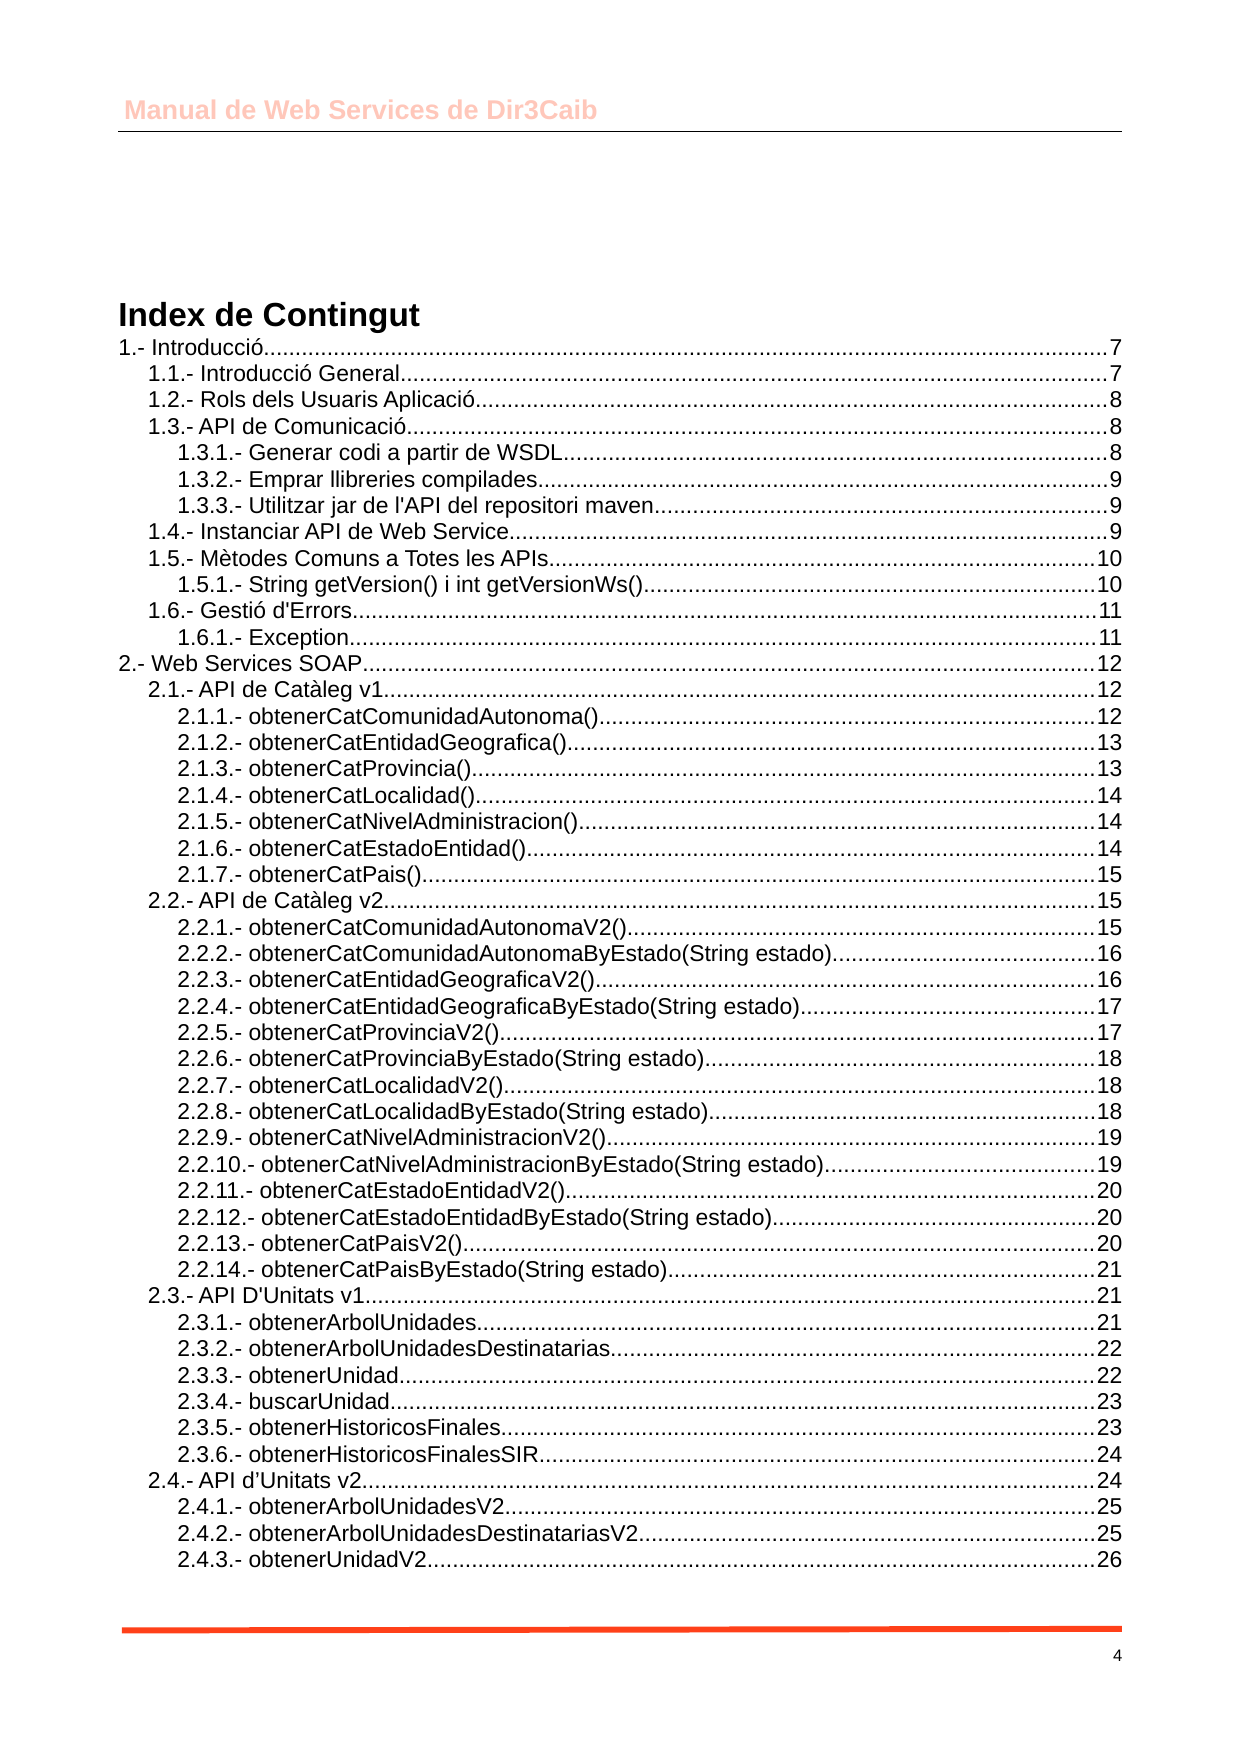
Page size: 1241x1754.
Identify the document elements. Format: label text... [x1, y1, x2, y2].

subtitle Index de Contingut [118, 295, 1122, 334]
text 2.3.6.- obtenerHistoricosFinalesSIR 24 [177, 1441, 1122, 1467]
text 2.- Web Services SOAP 12 [118, 650, 1122, 676]
text 2.2.12.- obtenerCatEstadoEntidadByEstado(String estado) 20 [177, 1203, 1122, 1230]
text 2.1.1.- obtenerCatComunidadAutonoma() 12 [177, 703, 1122, 729]
text 2.3.3.- obtenerUnidad 22 [177, 1362, 1122, 1388]
text 2.2.2.- obtenerCatComunidadAutonomaByEstado(String estado) 16 [177, 940, 1122, 966]
text 1.3.2.- Emprar llibreries compilades 9 [177, 466, 1122, 492]
text 2.2.7.- obtenerCatLocalidadV2() 18 [177, 1072, 1122, 1098]
text 2.2.5.- obtenerCatProvinciaV2() 17 [177, 1019, 1122, 1045]
text 2.2.9.- obtenerCatNivelAdministracionV2() 19 [177, 1124, 1122, 1151]
text 2.2.10.- obtenerCatNivelAdministracionByEstado(String estado) 19 [177, 1151, 1122, 1177]
text 2.3.1.- obtenerArbolUnidades 21 [177, 1309, 1122, 1335]
text 2.2.- API de Catàleg v2 15 [148, 887, 1122, 913]
text 2.1.6.- obtenerCatEstadoEntidad() 14 [177, 834, 1122, 861]
text 1.2.- Rols dels Usuaris Aplicació 8 [148, 386, 1122, 413]
text 1.6.1.- Exception 11 [177, 624, 1122, 650]
text 2.1.3.- obtenerCatProvincia() 13 [177, 755, 1122, 782]
text 1.3.- API de Comunicació 8 [148, 413, 1122, 439]
text 2.4.1.- obtenerArbolUnidadesV2 25 [177, 1493, 1122, 1520]
text 2.1.7.- obtenerCatPais() 15 [177, 861, 1122, 887]
text 1.3.3.- Utilitzar jar de l'API del repositori maven 9 [177, 492, 1122, 518]
text 2.1.2.- obtenerCatEntidadGeografica() 13 [177, 729, 1122, 755]
text 2.4.- API d’Unitats v2 24 [148, 1467, 1122, 1493]
text 2.2.6.- obtenerCatProvinciaByEstado(String estado) 18 [177, 1045, 1122, 1072]
text 2.1.- API de Catàleg v1 12 [148, 676, 1122, 703]
text 2.2.11.- obtenerCatEstadoEntidadV2() 20 [177, 1177, 1122, 1203]
text 1.1.- Introducció General 7 [148, 360, 1122, 386]
text 2.2.4.- obtenerCatEntidadGeograficaByEstado(String estado) 17 [177, 993, 1122, 1019]
text 2.4.2.- obtenerArbolUnidadesDestinatariasV2 25 [177, 1520, 1122, 1546]
text 1.- Introducció 7 [118, 334, 1122, 360]
text 1.6.- Gestió d'Errors 11 [148, 597, 1122, 624]
text 2.3.4.- buscarUnidad 23 [177, 1388, 1122, 1414]
text 2.2.3.- obtenerCatEntidadGeograficaV2() 16 [177, 966, 1122, 993]
text 2.2.13.- obtenerCatPaisV2() 20 [177, 1230, 1122, 1256]
text 2.3.- API D'Unitats v1 21 [148, 1282, 1122, 1309]
text 1.5.- Mètodes Comuns a Totes les APIs 10 [148, 544, 1122, 571]
text 2.4.3.- obtenerUnidadV2 26 [177, 1546, 1122, 1572]
text 2.3.5.- obtenerHistoricosFinales 23 [177, 1414, 1122, 1441]
text 2.2.8.- obtenerCatLocalidadByEstado(String estado) 18 [177, 1098, 1122, 1124]
text 1.5.1.- String getVersion() i int getVersionWs() 10 [177, 571, 1122, 597]
text 2.2.1.- obtenerCatComunidadAutonomaV2() 15 [177, 913, 1122, 940]
text 2.1.5.- obtenerCatNivelAdministracion() 14 [177, 808, 1122, 834]
text 2.2.14.- obtenerCatPaisByEstado(String estado) 21 [177, 1256, 1122, 1282]
text 1.4.- Instanciar API de Web Service 9 [148, 518, 1122, 544]
text 1.3.1.- Generar codi a partir de WSDL 8 [177, 439, 1122, 466]
text 2.3.2.- obtenerArbolUnidadesDestinatarias 22 [177, 1335, 1122, 1362]
text 2.1.4.- obtenerCatLocalidad() 14 [177, 782, 1122, 808]
